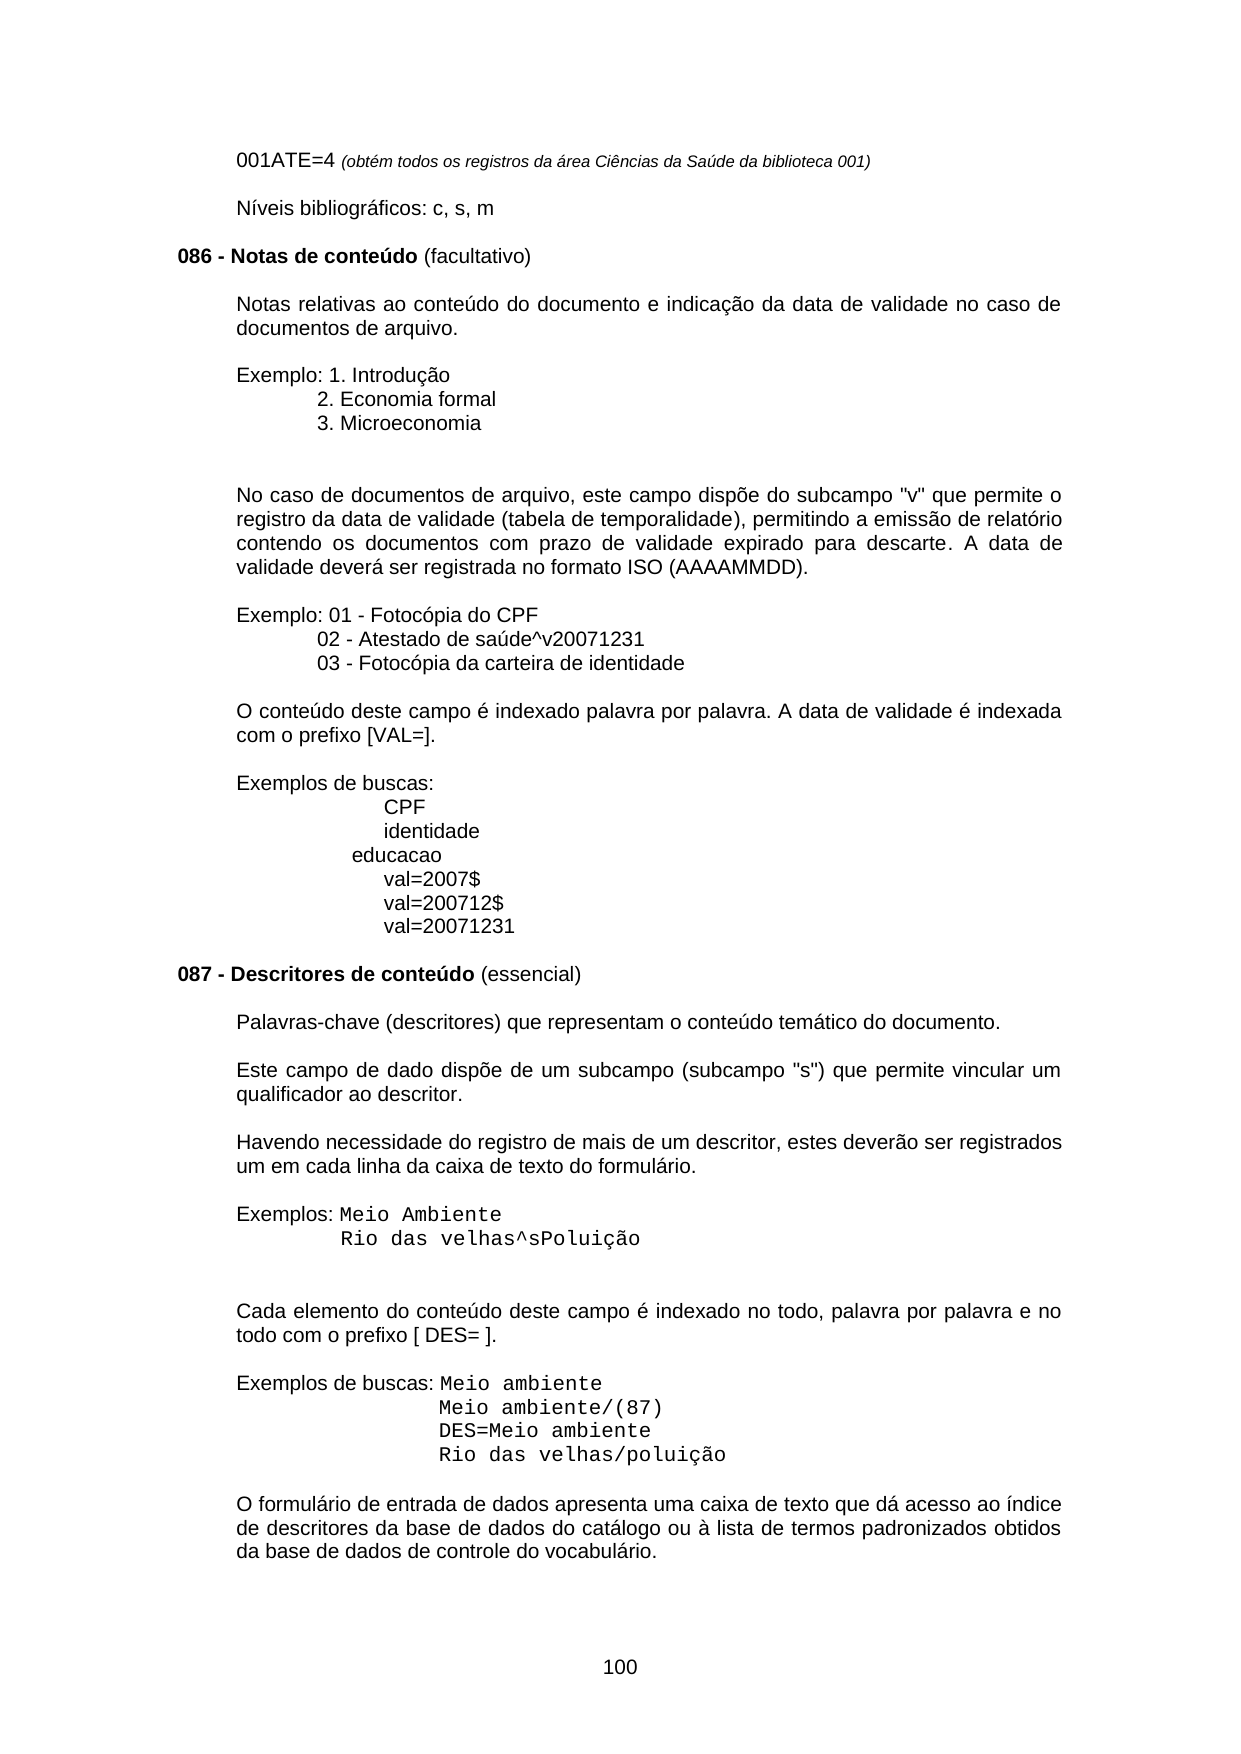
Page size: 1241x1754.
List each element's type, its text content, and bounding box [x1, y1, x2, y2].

text Cada elemento do conteúdo deste campo é indexado no todo, palavra por palavra e no todo com o prefixo [ DES= ]. [236, 1299, 1063, 1347]
text DES=Meio ambiente [236, 1421, 1063, 1444]
text val=20071231 [236, 914, 1063, 938]
text Exemplo: 01 - Fotocópia do CPF [236, 603, 1063, 627]
text Exemplo: 1. Introdução [236, 363, 1063, 387]
text 087 - Descritores de conteúdo (essencial) [177, 962, 1063, 986]
text O formulário de entrada de dados apresenta uma caixa de texto que dá acesso ao índice de descritores da base de dados do catálogo ou à lista de termos padronizados obtidos da base de dados de controle do vocabulário. [236, 1491, 1063, 1563]
text 02 - Atestado de saúde^v20071231 [236, 627, 1063, 651]
text Rio das velhas/poluição [236, 1444, 1063, 1468]
text 2. Economia formal [236, 387, 1063, 411]
text Exemplos de buscas: [236, 771, 1063, 794]
text Rio das velhas^sPoluição [236, 1228, 1063, 1251]
text val=2007$ [236, 866, 1063, 890]
text Notas relativas ao conteúdo do documento e indicação da data de validade no caso de documentos de arquivo. [236, 291, 1063, 339]
text Exemplos: Meio Ambiente [236, 1202, 1063, 1228]
text educacao [236, 842, 1063, 866]
text 086 - Notas de conteúdo (facultativo) [177, 243, 1063, 267]
text 3. Microeconomia [236, 411, 1063, 435]
text Este campo de dado dispõe de um subcampo (subcampo "s") que permite vincular um qualificador ao descritor. [236, 1058, 1063, 1106]
text Exemplos de buscas: Meio ambiente [236, 1371, 1063, 1397]
text Havendo necessidade do registro de mais de um descritor, estes deverão ser registrados um em cada linha da caixa de texto do formulário. [236, 1130, 1063, 1178]
text Palavras-chave (descritores) que representam o conteúdo temático do documento. [236, 1010, 1063, 1034]
text 03 - Fotocópia da carteira de identidade [236, 651, 1063, 675]
text Meio ambiente/(87) [236, 1397, 1063, 1421]
text CPF [236, 794, 1063, 818]
text 001ATE=4 (obtém todos os registros da área Ciências da Saúde da biblioteca 001) [236, 148, 1063, 172]
text O conteúdo deste campo é indexado palavra por palavra. A data de validade é indexada com o prefixo [VAL=]. [236, 699, 1063, 747]
text No caso de documentos de arquivo, este campo dispõe do subcampo "v" que permite o registro da data de validade (tabela de temporalidade), permitindo a emissão de relatório contendo os documentos com prazo de validade expirado para descarte. A data de validade deverá ser registrada no formato ISO (AAAAMMDD). [236, 483, 1063, 579]
text identidade [236, 818, 1063, 842]
text Níveis bibliográficos: c, s, m [236, 196, 1063, 219]
text val=200712$ [236, 890, 1063, 914]
